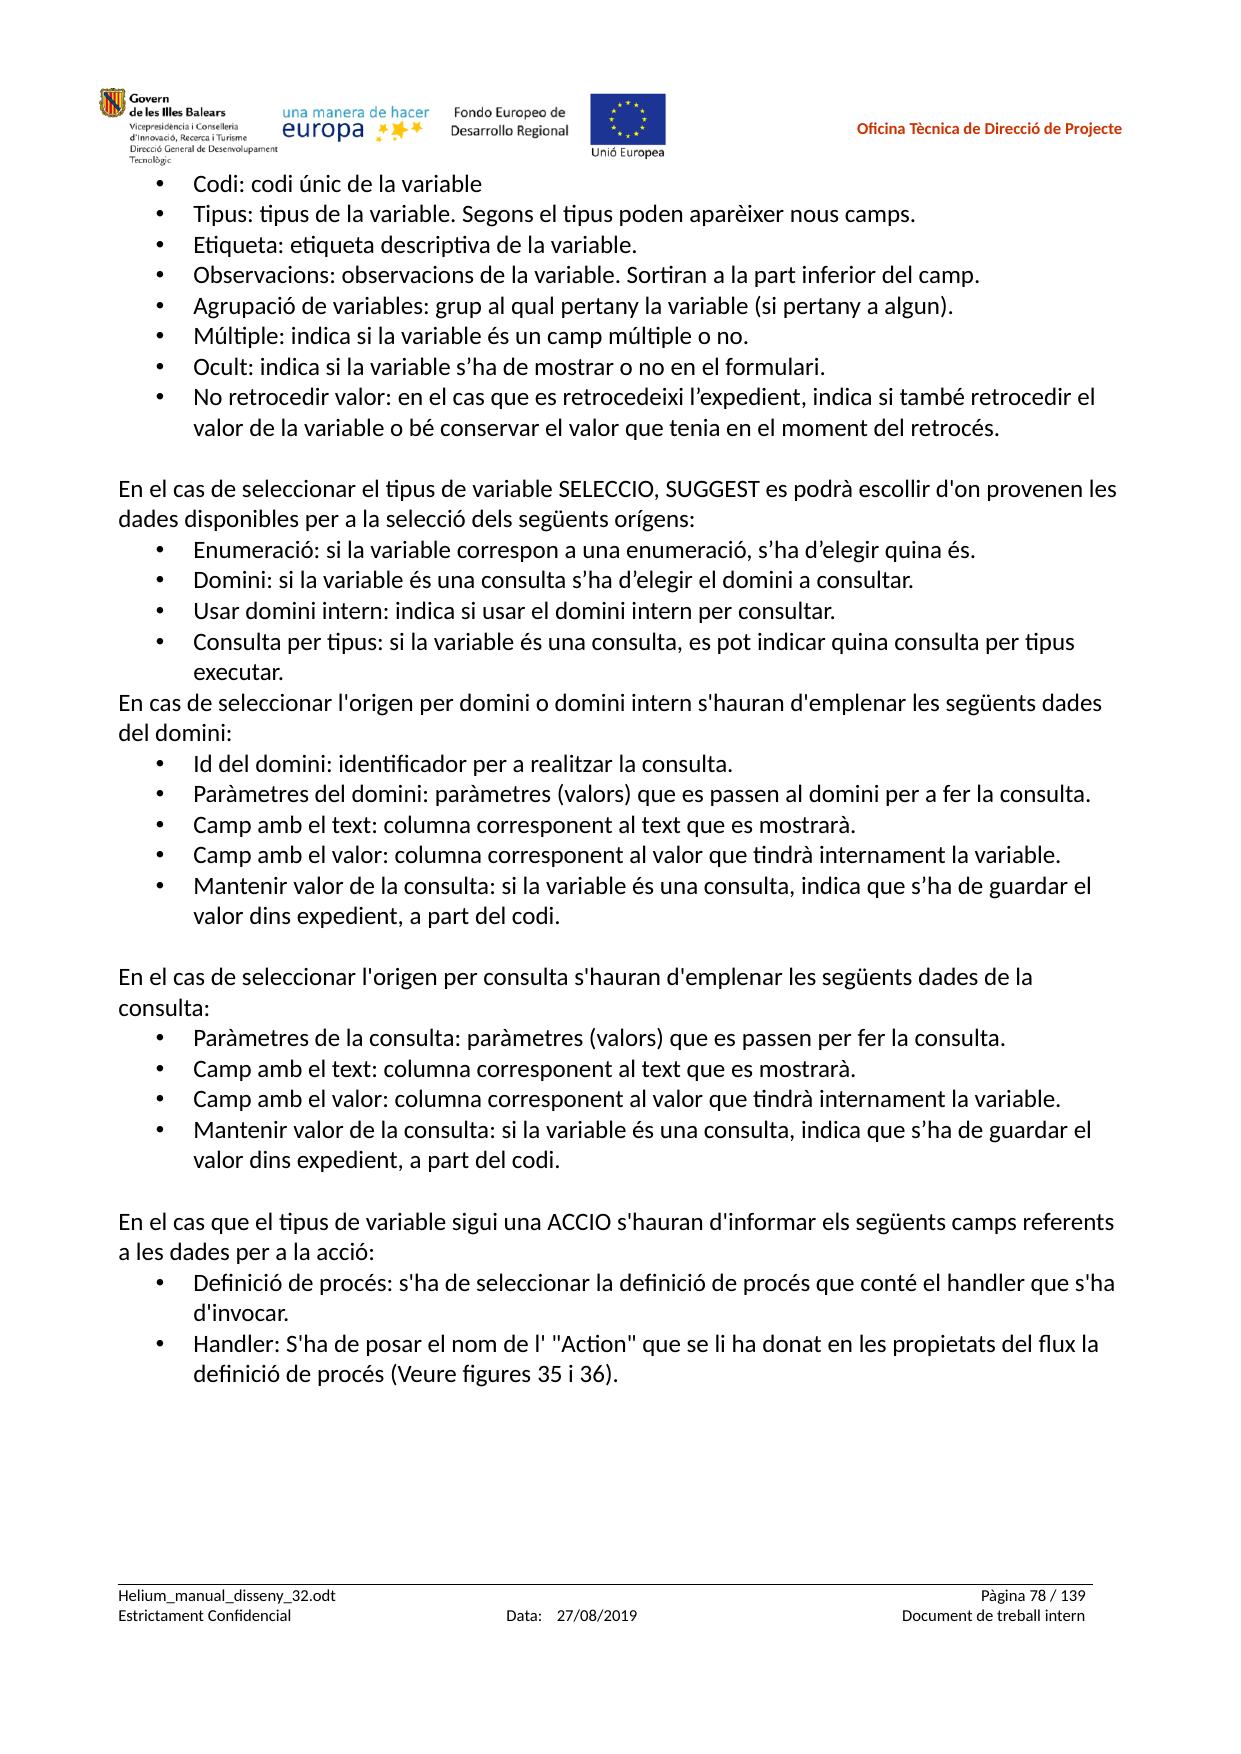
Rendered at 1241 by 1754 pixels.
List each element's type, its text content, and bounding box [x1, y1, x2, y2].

list Enumeració: si la variable correspon a una enumeració, s’ha d’elegir quina és. [156, 534, 1122, 565]
list Domini: si la variable és una consulta s’ha d’elegir el domini a consultar. [156, 565, 1122, 595]
list Mantenir valor de la consulta: si la variable és una consulta, indica que s’ha de guardar el valor dins expedient, a part del codi. [156, 870, 1122, 931]
list Handler: S'ha de posar el nom de l' "Action" que se li ha donat en les propietats del flux la definició de procés (Veure figures 35 i 36). [156, 1328, 1122, 1389]
text En el cas de seleccionar el tipus de variable SELECCIO, SUGGEST es podrà escollir d'on provenen les dades disponibles per a la selecció dels següents orígens: [118, 473, 1122, 534]
list Mantenir valor de la consulta: si la variable és una consulta, indica que s’ha de guardar el valor dins expedient, a part del codi. [156, 1114, 1122, 1175]
list Id del domini: identificador per a realitzar la consulta. [156, 748, 1122, 778]
list Tipus: tipus de la variable. Segons el tipus poden aparèixer nous camps. [156, 198, 1122, 229]
list Ocult: indica si la variable s’ha de mostrar o no en el formulari. [156, 351, 1122, 382]
text En el cas que el tipus de variable sigui una ACCIO s'hauran d'informar els següents camps referents a les dades per a la acció: [118, 1206, 1122, 1267]
picture [99, 87, 668, 166]
list Observacions: observacions de la variable. Sortiran a la part inferior del camp. [156, 259, 1122, 290]
list Paràmetres del domini: paràmetres (valors) que es passen al domini per a fer la consulta. [156, 778, 1122, 809]
list Consulta per tipus: si la variable és una consulta, es pot indicar quina consulta per tipus executar. [156, 626, 1122, 687]
list Camp amb el valor: columna corresponent al valor que tindrà internament la variable. [156, 839, 1122, 870]
text En el cas de seleccionar l'origen per consulta s'hauran d'emplenar les següents dades de la consulta: [118, 961, 1122, 1022]
list Paràmetres de la consulta: paràmetres (valors) que es passen per fer la consulta. [156, 1022, 1122, 1053]
list Definició de procés: s'ha de seleccionar la definició de procés que conté el handler que s'ha d'invocar. [156, 1267, 1122, 1328]
list No retrocedir valor: en el cas que es retrocedeixi l’expedient, indica si també retrocedir el valor de la variable o bé conservar el valor que tenia en el moment del retrocés. [156, 382, 1122, 443]
list Usar domini intern: indica si usar el domini intern per consultar. [156, 595, 1122, 626]
text En cas de seleccionar l'origen per domini o domini intern s'hauran d'emplenar les següents dades del domini: [118, 687, 1122, 748]
list Etiqueta: etiqueta descriptiva de la variable. [156, 229, 1122, 259]
list Camp amb el text: columna corresponent al text que es mostrarà. [156, 809, 1122, 839]
list Codi: codi únic de la variable [156, 168, 1122, 198]
list Camp amb el valor: columna corresponent al valor que tindrà internament la variable. [156, 1083, 1122, 1114]
list Camp amb el text: columna corresponent al text que es mostrarà. [156, 1053, 1122, 1083]
list Agrupació de variables: grup al qual pertany la variable (si pertany a algun). [156, 290, 1122, 321]
list Múltiple: indica si la variable és un camp múltiple o no. [156, 321, 1122, 351]
